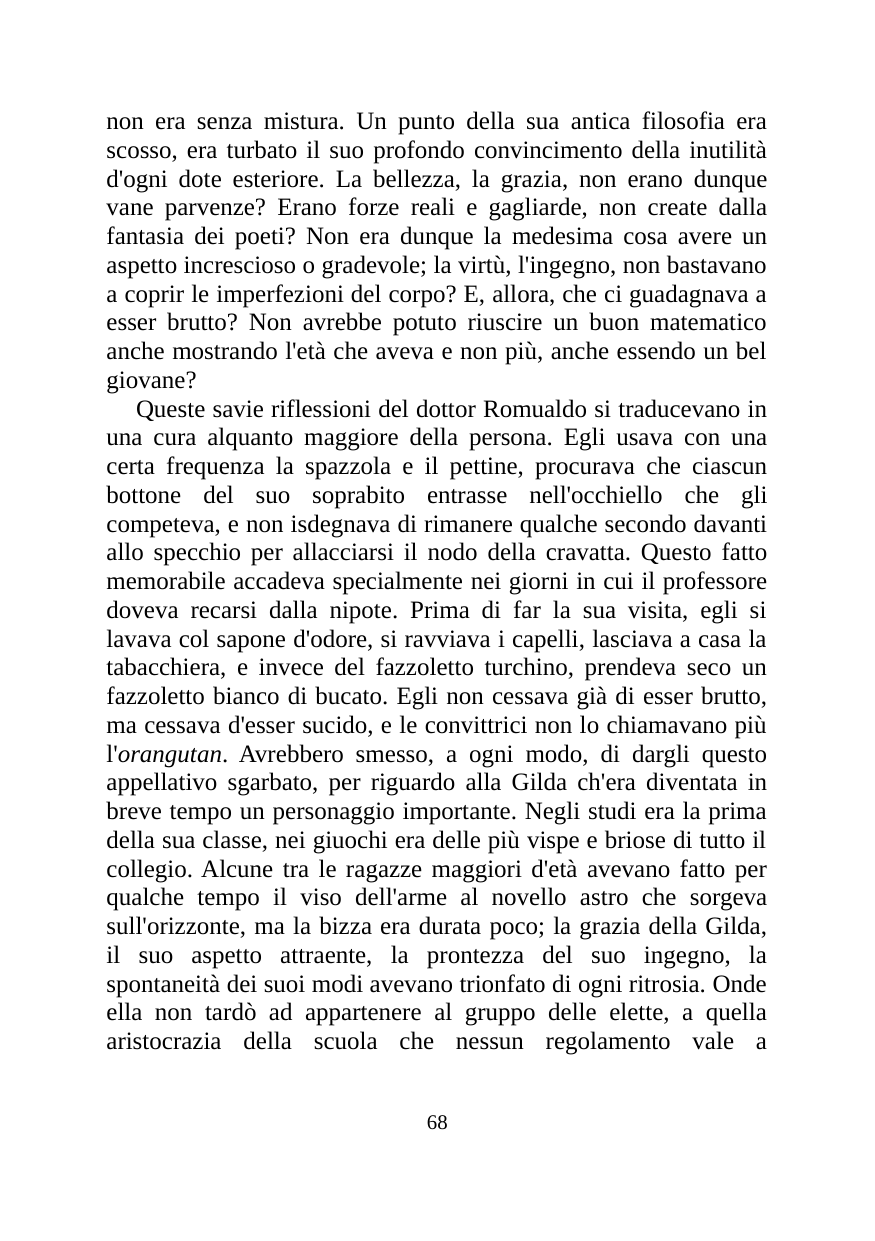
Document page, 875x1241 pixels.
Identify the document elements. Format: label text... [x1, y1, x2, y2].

text Queste savie riflessioni del dottor Romualdo si traducevano in una cura alquanto maggiore della persona. Egli usava con una certa frequenza la spazzola e il pettine, procurava che ciascun bottone del suo soprabito entrasse nell'occhiello che gli competeva, e non isdegnava di rimanere qualche secondo davanti allo specchio per allacciarsi il nodo della cravatta. Questo fatto memorabile accadeva specialmente nei giorni in cui il professore doveva recarsi dalla nipote. Prima di far la sua visita, egli si lavava col sapone d'odore, si ravviava i capelli, lasciava a casa la tabacchiera, e invece del fazzoletto turchino, prendeva seco un fazzoletto bianco di bucato. Egli non cessava già di esser brutto, ma cessava d'esser sucido, e le convittrici non lo chiamavano più l'orangutan. Avrebbero smesso, a ogni modo, di dargli questo appellativo sgarbato, per riguardo alla Gilda ch'era diventata in breve tempo un personaggio importante. Negli studi era la prima della sua classe, nei giuochi era delle più vispe e briose di tutto il collegio. Alcune tra le ragazze maggiori d'età avevano fatto per qualche tempo il viso dell'arme al novello astro che sorgeva sull'orizzonte, ma la bizza era durata poco; la grazia della Gilda, il suo aspetto attraente, la prontezza del suo ingegno, la spontaneità dei suoi modi avevano trionfato di ogni ritrosia. Onde ella non tardò ad appartenere al gruppo delle elette, a quella aristocrazia della scuola che nessun regolamento vale a [106, 394, 768, 1055]
text non era senza mistura. Un punto della sua antica filosofia era scosso, era turbato il suo profondo convincimento della inutilità d'ogni dote esteriore. La bellezza, la grazia, non erano dunque vane parvenze? Erano forze reali e gagliarde, non create dalla fantasia dei poeti? Non era dunque la medesima cosa avere un aspetto increscioso o gradevole; la virtù, l'ingegno, non bastavano a coprir le imperfezioni del corpo? E, allora, che ci guadagnava a esser brutto? Non avrebbe potuto riuscire un buon matematico anche mostrando l'età che aveva e non più, anche essendo un bel giovane? [106, 106, 768, 394]
